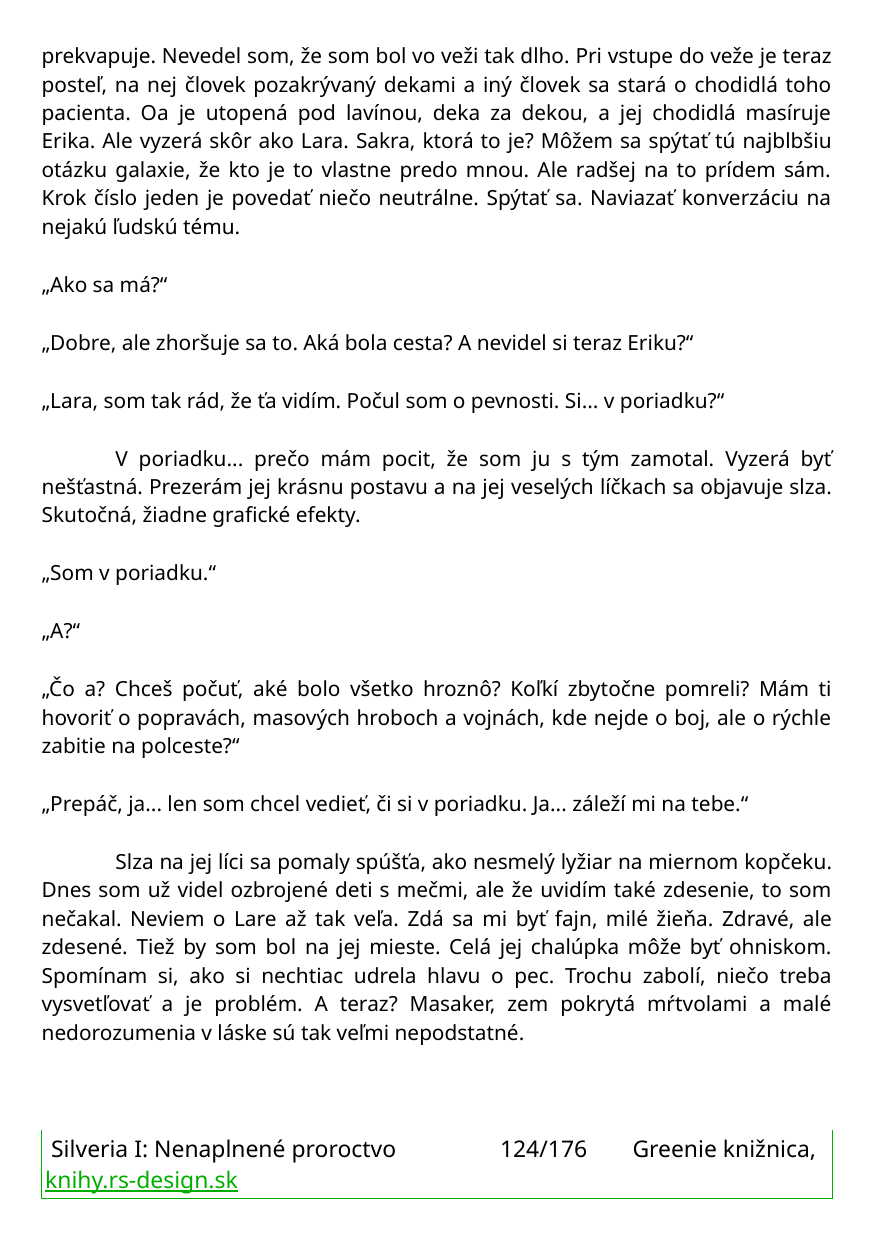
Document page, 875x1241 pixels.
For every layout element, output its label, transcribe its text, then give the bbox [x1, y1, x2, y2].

text V poriadku... prečo mám pocit, že som ju s tým zamotal. Vyzerá byť nešťastná. Prezerám jej krásnu postavu a na jej veselých líčkach sa objavuje slza. Skutočná, žiadne grafické efekty. [41, 444, 833, 529]
text „Lara, som tak rád, že ťa vidím. Počul som o pevnosti. Si... v poriadku?“ [41, 386, 833, 414]
text „Čo a? Chceš počuť, aké bolo všetko hroznô? Koľkí zbytočne pomreli? Mám ti hovoriť o popravách, masových hroboch a vojnách, kde nejde o boj, ale o rýchle zabitie na polceste?“ [41, 674, 833, 759]
text „Ako sa má?“ [41, 270, 833, 298]
text Slza na jej líci sa pomaly spúšťa, ako nesmelý lyžiar na miernom kopčeku. Dnes som už videl ozbrojené deti s mečmi, ale že uvidím také zdesenie, to som nečakal. Neviem o Lare až tak veľa. Zdá sa mi byť fajn, milé žieňa. Zdravé, ale zdesené. Tiež by som bol na jej mieste. Celá jej chalúpka môže byť ohniskom. Spomínam si, ako si nechtiac udrela hlavu o pec. Trochu zabolí, niečo treba vysvetľovať a je problém. A teraz? Masaker, zem pokrytá mŕtvolami a malé nedorozumenia v láske sú tak veľmi nepodstatné. [41, 847, 833, 1046]
text „Prepáč, ja... len som chcel vedieť, či si v poriadku. Ja... záleží mi na tebe.“ [41, 789, 833, 817]
text prekvapuje. Nevedel som, že som bol vo veži tak dlho. Pri vstupe do veže je teraz posteľ, na nej človek pozakrývaný dekami a iný človek sa stará o chodidlá toho pacienta. Oa je utopená pod lavínou, deka za dekou, a jej chodidlá masíruje Erika. Ale vyzerá skôr ako Lara. Sakra, ktorá to je? Môžem sa spýtať tú najblbšiu otázku galaxie, že kto je to vlastne predo mnou. Ale radšej na to prídem sám. Krok číslo jeden je povedať niečo neutrálne. Spýtať sa. Naviazať konverzáciu na nejakú ľudskú tému. [41, 41, 833, 240]
text „Dobre, ale zhoršuje sa to. Aká bola cesta? A nevidel si teraz Eriku?“ [41, 328, 833, 356]
text „Som v poriadku.“ [41, 558, 833, 587]
text „A?“ [41, 616, 833, 645]
